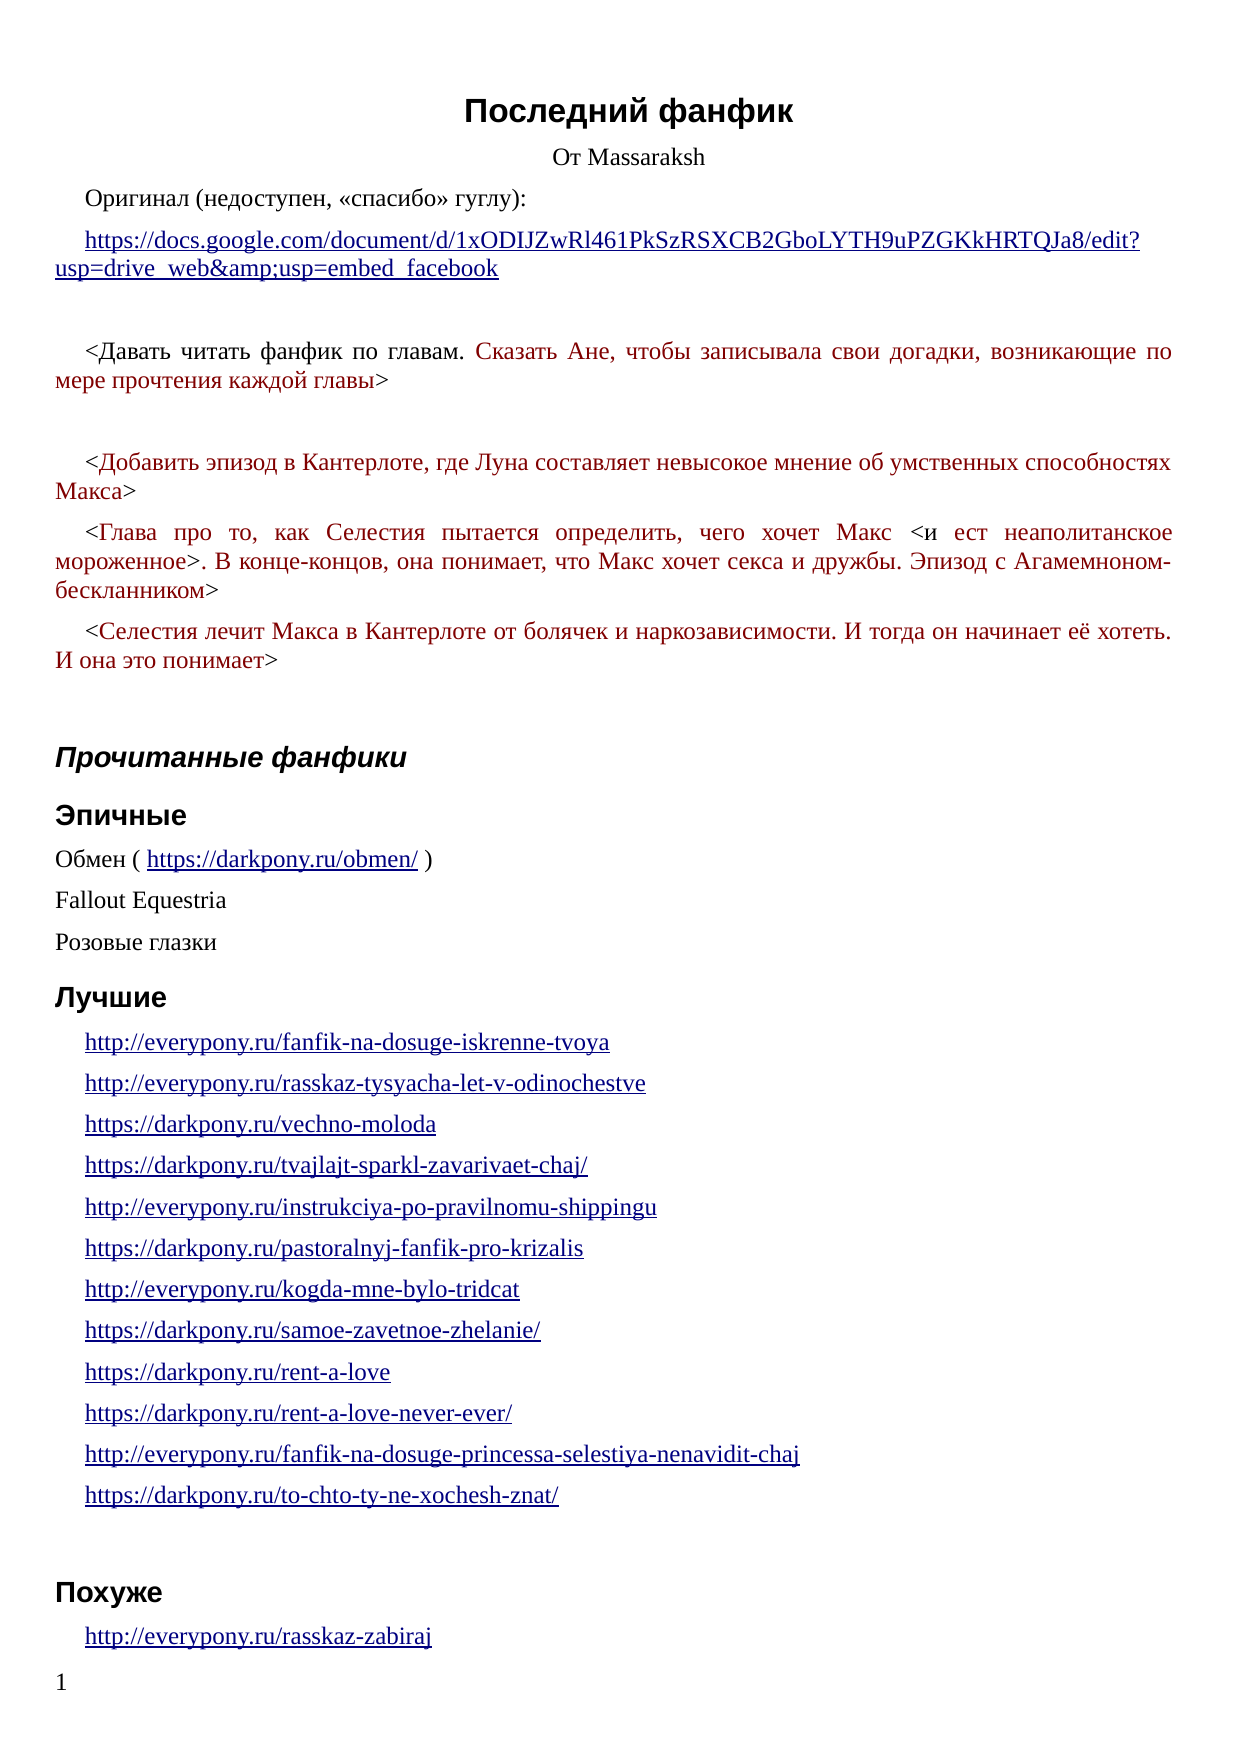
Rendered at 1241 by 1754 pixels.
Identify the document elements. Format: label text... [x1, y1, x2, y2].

text https://darkpony.ru/rent-a-love-never-ever/ [55, 1398, 1173, 1427]
subtitle Похуже [55, 1575, 1173, 1609]
text https://darkpony.ru/samoe-zavetnoe-zhelanie/ [55, 1315, 1173, 1344]
text <Глава про то, как Селестия пытается определить, чего хочет Макс <и ест неаполитанское мороженное>. В конце-концов, она понимает, что Макс хочет секса и дружбы. Эпизод с Агамемноном-бескланником> [55, 517, 1173, 603]
text <Добавить эпизод в Кантерлоте, где Луна составляет невысокое мнение об умственных способностях Макса> [55, 447, 1173, 505]
text Розовые глазки [55, 927, 1173, 956]
text http://everypony.ru/rasskaz-tysyacha-let-v-odinochestve [55, 1068, 1173, 1097]
text <Давать читать фанфик по главам. Сказать Ане, чтобы записывала свои догадки, возникающие по мере прочтения каждой главы> [55, 336, 1173, 393]
text Fallout Equestria [55, 886, 1173, 914]
text Обмен ( https://darkpony.ru/obmen/ ) [55, 844, 1173, 873]
subtitle Лучшие [55, 981, 1173, 1014]
text http://everypony.ru/fanfik-na-dosuge-princessa-selestiya-nenavidit-chaj [55, 1439, 1173, 1468]
subtitle Прочитанные фанфики [55, 740, 1173, 773]
subtitle Эпичные [55, 798, 1173, 832]
text https://darkpony.ru/vechno-moloda [55, 1109, 1173, 1138]
text https://darkpony.ru/tvajlajt-sparkl-zavarivaet-chaj/ [55, 1150, 1173, 1179]
text https://darkpony.ru/to-chto-ty-ne-xochesh-znat/ [55, 1480, 1173, 1509]
text <Селестия лечит Макса в Кантерлоте от болячек и наркозависимости. И тогда он начинает её хотеть. И она это понимает> [55, 616, 1173, 673]
text http://everypony.ru/instrukciya-po-pravilnomu-shippingu [55, 1192, 1173, 1220]
text http://everypony.ru/kogda-mne-bylo-tridcat [55, 1274, 1173, 1303]
text http://everypony.ru/rasskaz-zabiraj [55, 1621, 1173, 1650]
text https://darkpony.ru/rent-a-love [55, 1357, 1173, 1385]
text От Massaraksh [55, 142, 1173, 171]
text https://docs.google.com/document/d/1xODIJZwRl461PkSzRSXCB2GboLYTH9uPZGKkHRTQJa8/edit?usp=drive_web&amp;usp=embed_facebook [55, 225, 1173, 282]
text Оригинал (недоступен, «спасибо» гуглу): [55, 183, 1173, 212]
subtitle Последний фанфик [55, 91, 1173, 130]
text http://everypony.ru/fanfik-na-dosuge-iskrenne-tvoya [55, 1027, 1173, 1055]
text https://darkpony.ru/pastoralnyj-fanfik-pro-krizalis [55, 1233, 1173, 1262]
